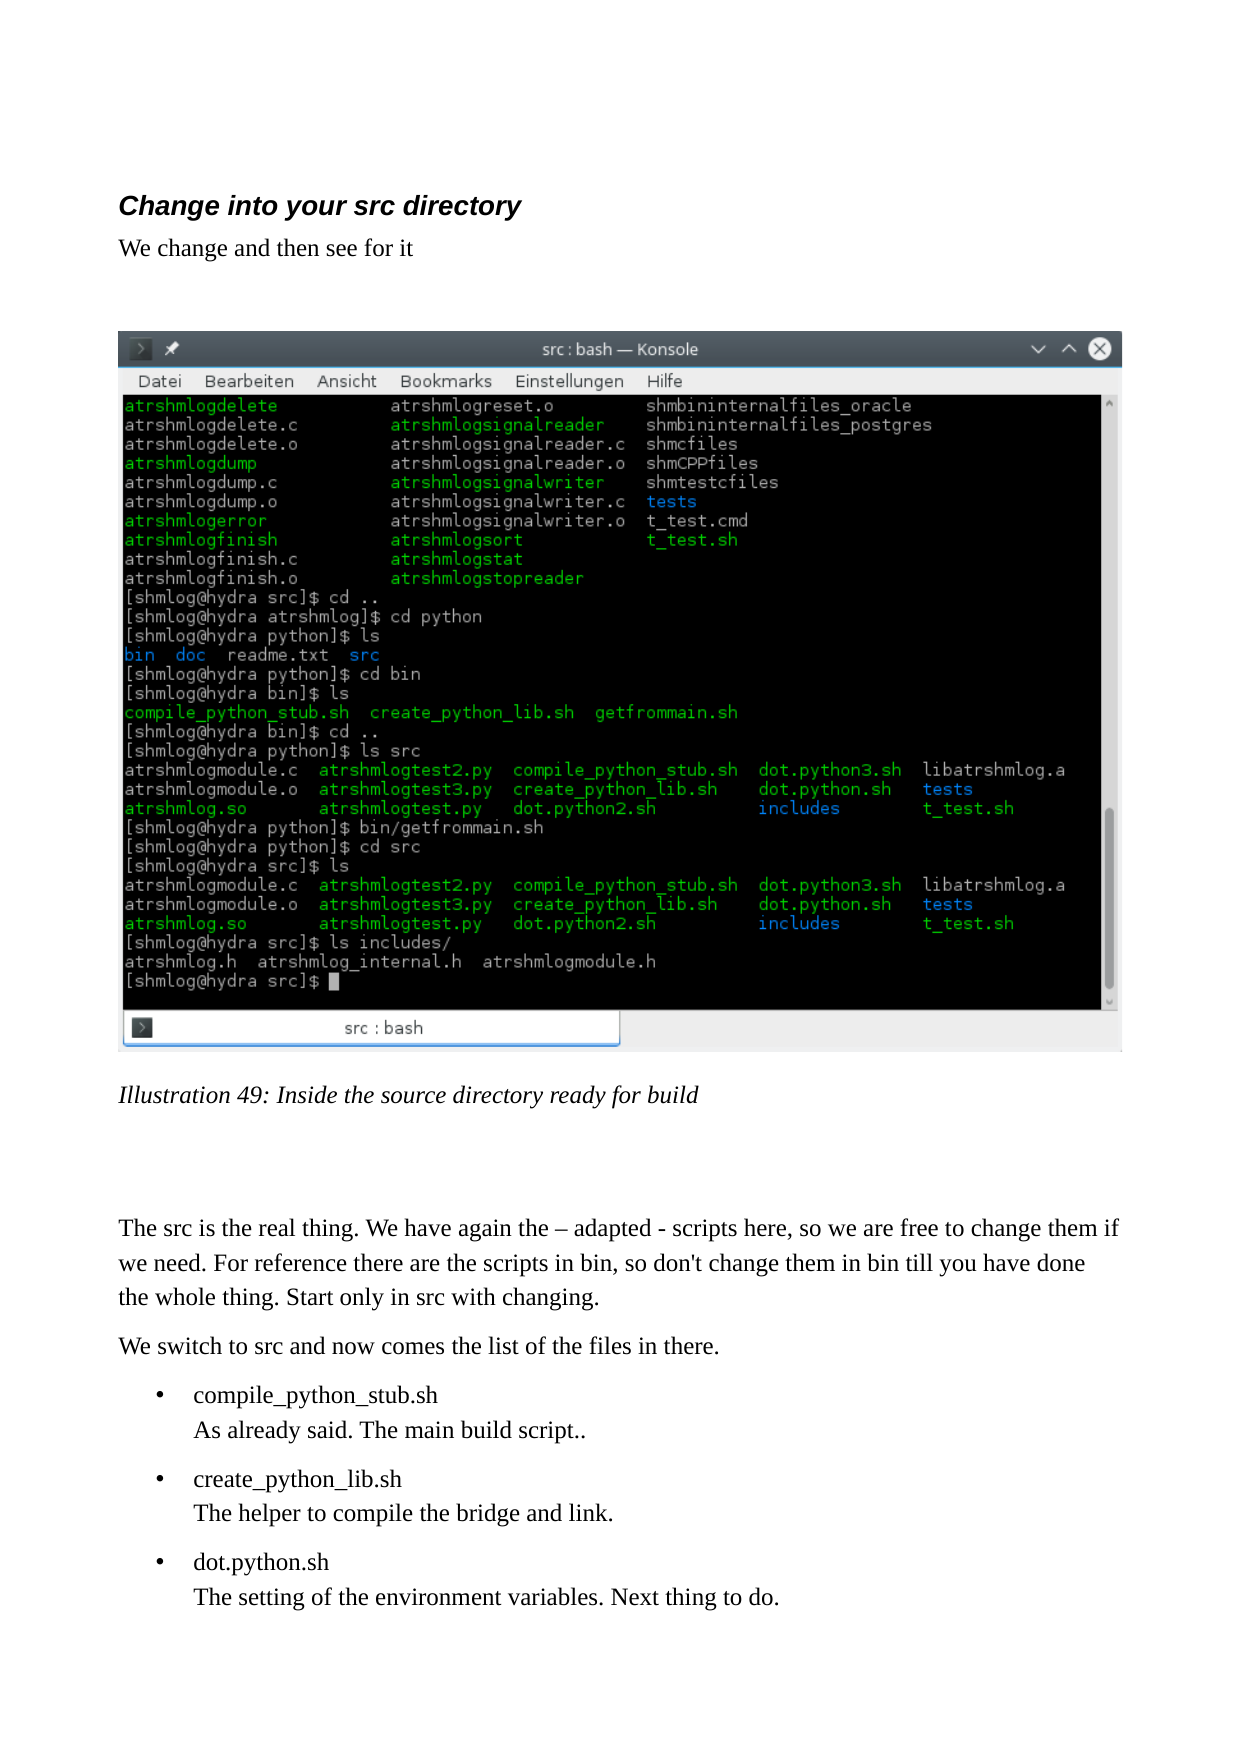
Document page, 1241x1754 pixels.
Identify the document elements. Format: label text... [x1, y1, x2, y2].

text We change and then see for it [118, 233, 1122, 262]
text The src is the real thing. We have again the – adapted - scripts here, so we are free to change them if we need. For reference there are the scripts in bin, so don't change them in bin till you have done the whole thing. Start only in src with changing. [118, 1213, 1122, 1311]
list compile_python_stub.sh As already said. The main build script.. [156, 1380, 1122, 1443]
list create_python_lib.sh The helper to compile the bridge and link. [156, 1464, 1122, 1527]
list dot.python.sh The setting of the environment variables. Next thing to do. [156, 1547, 1122, 1611]
picture [118, 331, 1123, 1052]
text Illustration 49: Inside the source directory ready for build [118, 1052, 1122, 1109]
subtitle Change into your src directory [118, 189, 1122, 221]
text We switch to src and now comes the list of the files in there. [118, 1331, 1122, 1360]
